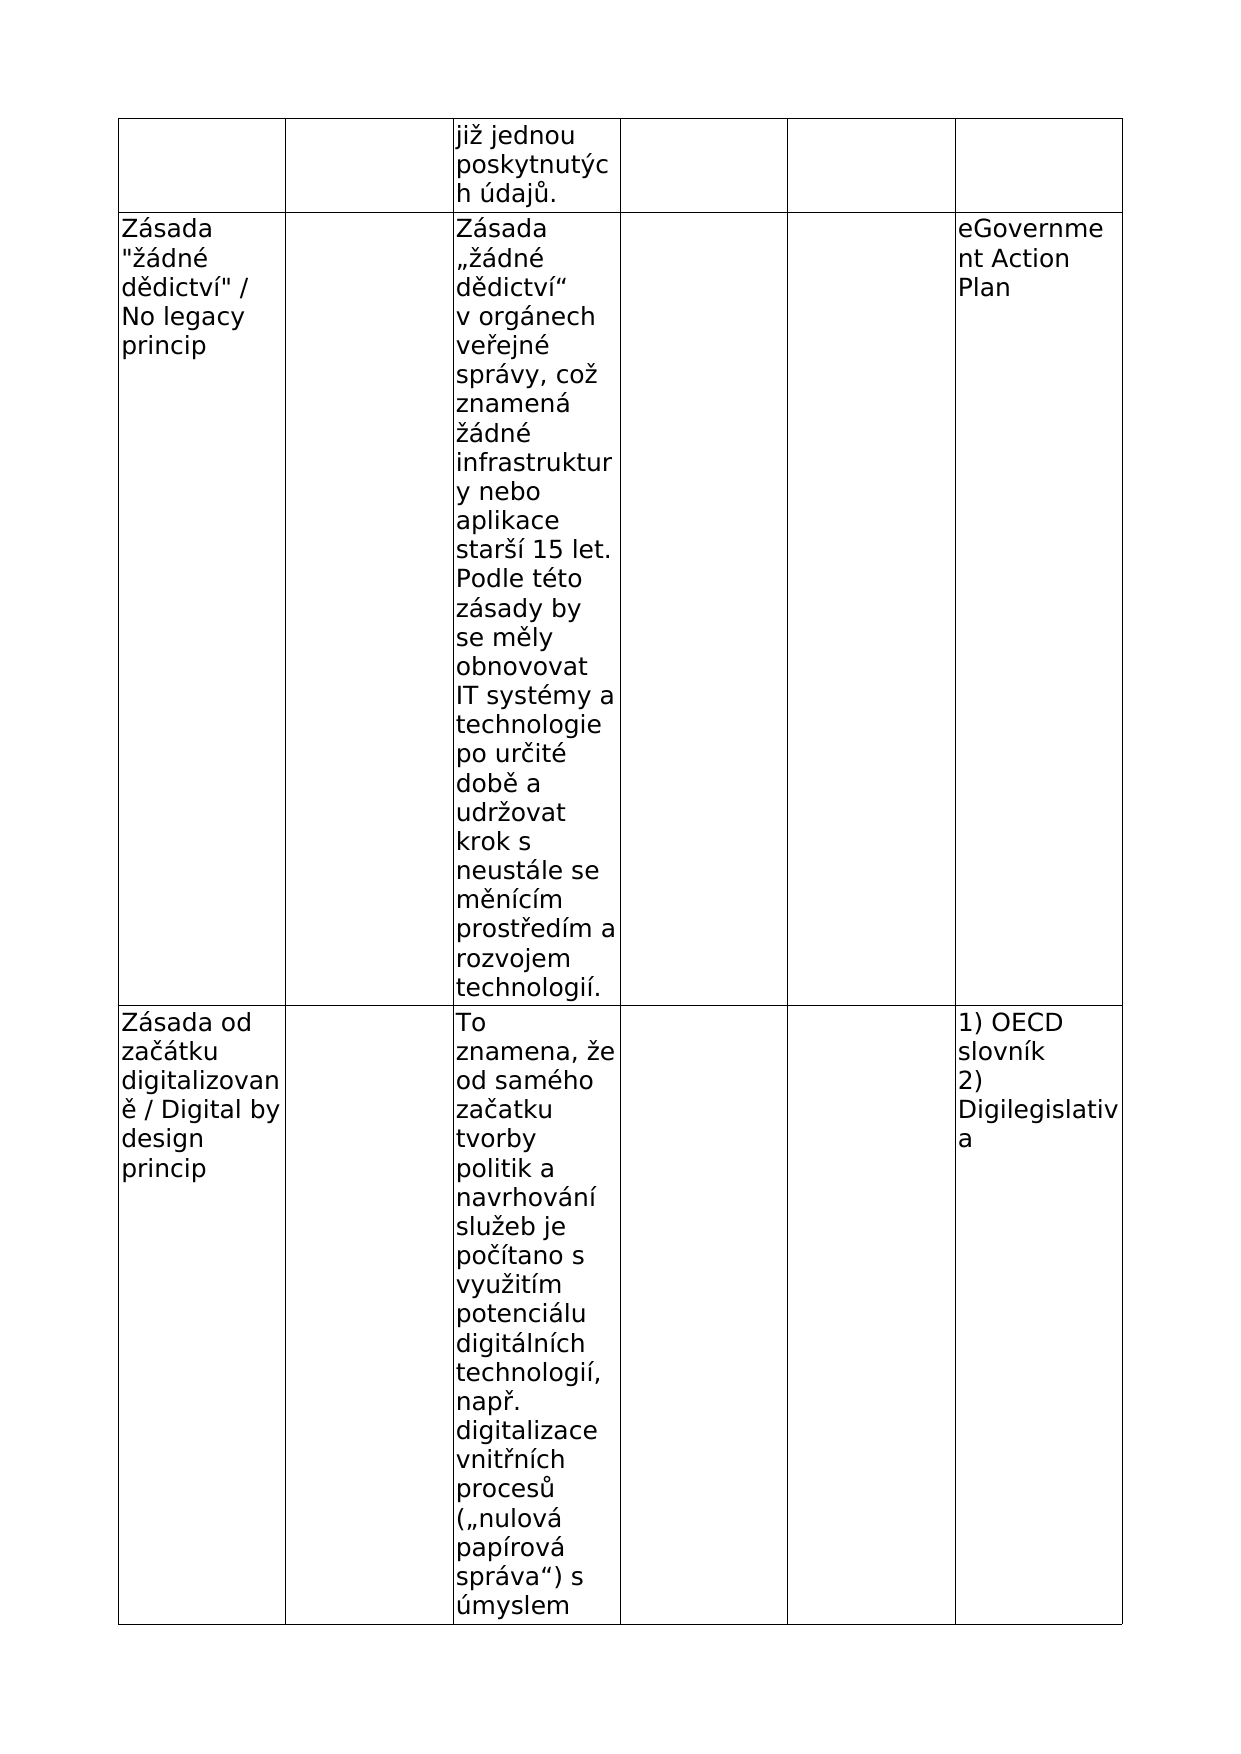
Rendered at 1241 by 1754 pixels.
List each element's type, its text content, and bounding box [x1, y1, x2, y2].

table_cell [788, 119, 955, 212]
table_cell [788, 213, 955, 1005]
table_cell [956, 119, 1122, 212]
table_cell [286, 1006, 453, 1623]
table_cell již jednou poskytnutých údajů. [454, 119, 620, 212]
table_cell [286, 119, 453, 212]
table_cell Zásada „žádné dědictví“ v orgánech veřejné správy, což znamená žádné infrastruktury nebo aplikace starší 15 let. Podle této zásady by se měly obnovovat IT systémy a technologie po určité době a udržovat krok s neustále se měnícím prostředím a rozvojem technologií. [454, 213, 620, 1005]
table_cell Zásada od začátku digitalizovaně / Digital by design princip [119, 1006, 285, 1623]
table_cell To znamena, že od samého začatku tvorby politik a navrhování služeb je počítano s využitím potenciálu digitálních technologií, např. digitalizace vnitřních procesů („nulová papírová správa“) s úmyslem [454, 1006, 620, 1623]
table_cell eGovernment Action Plan [956, 213, 1122, 1005]
table_cell 1) OECD slovník 2) Digilegislativa [956, 1006, 1122, 1623]
table_cell [286, 213, 453, 1005]
table_cell [621, 213, 787, 1005]
table_cell [621, 1006, 787, 1623]
table_cell [621, 119, 787, 212]
table_cell [119, 119, 285, 212]
table_cell Zásada "žádné dědictví" / No legacy princip [119, 213, 285, 1005]
table_cell [788, 1006, 955, 1623]
